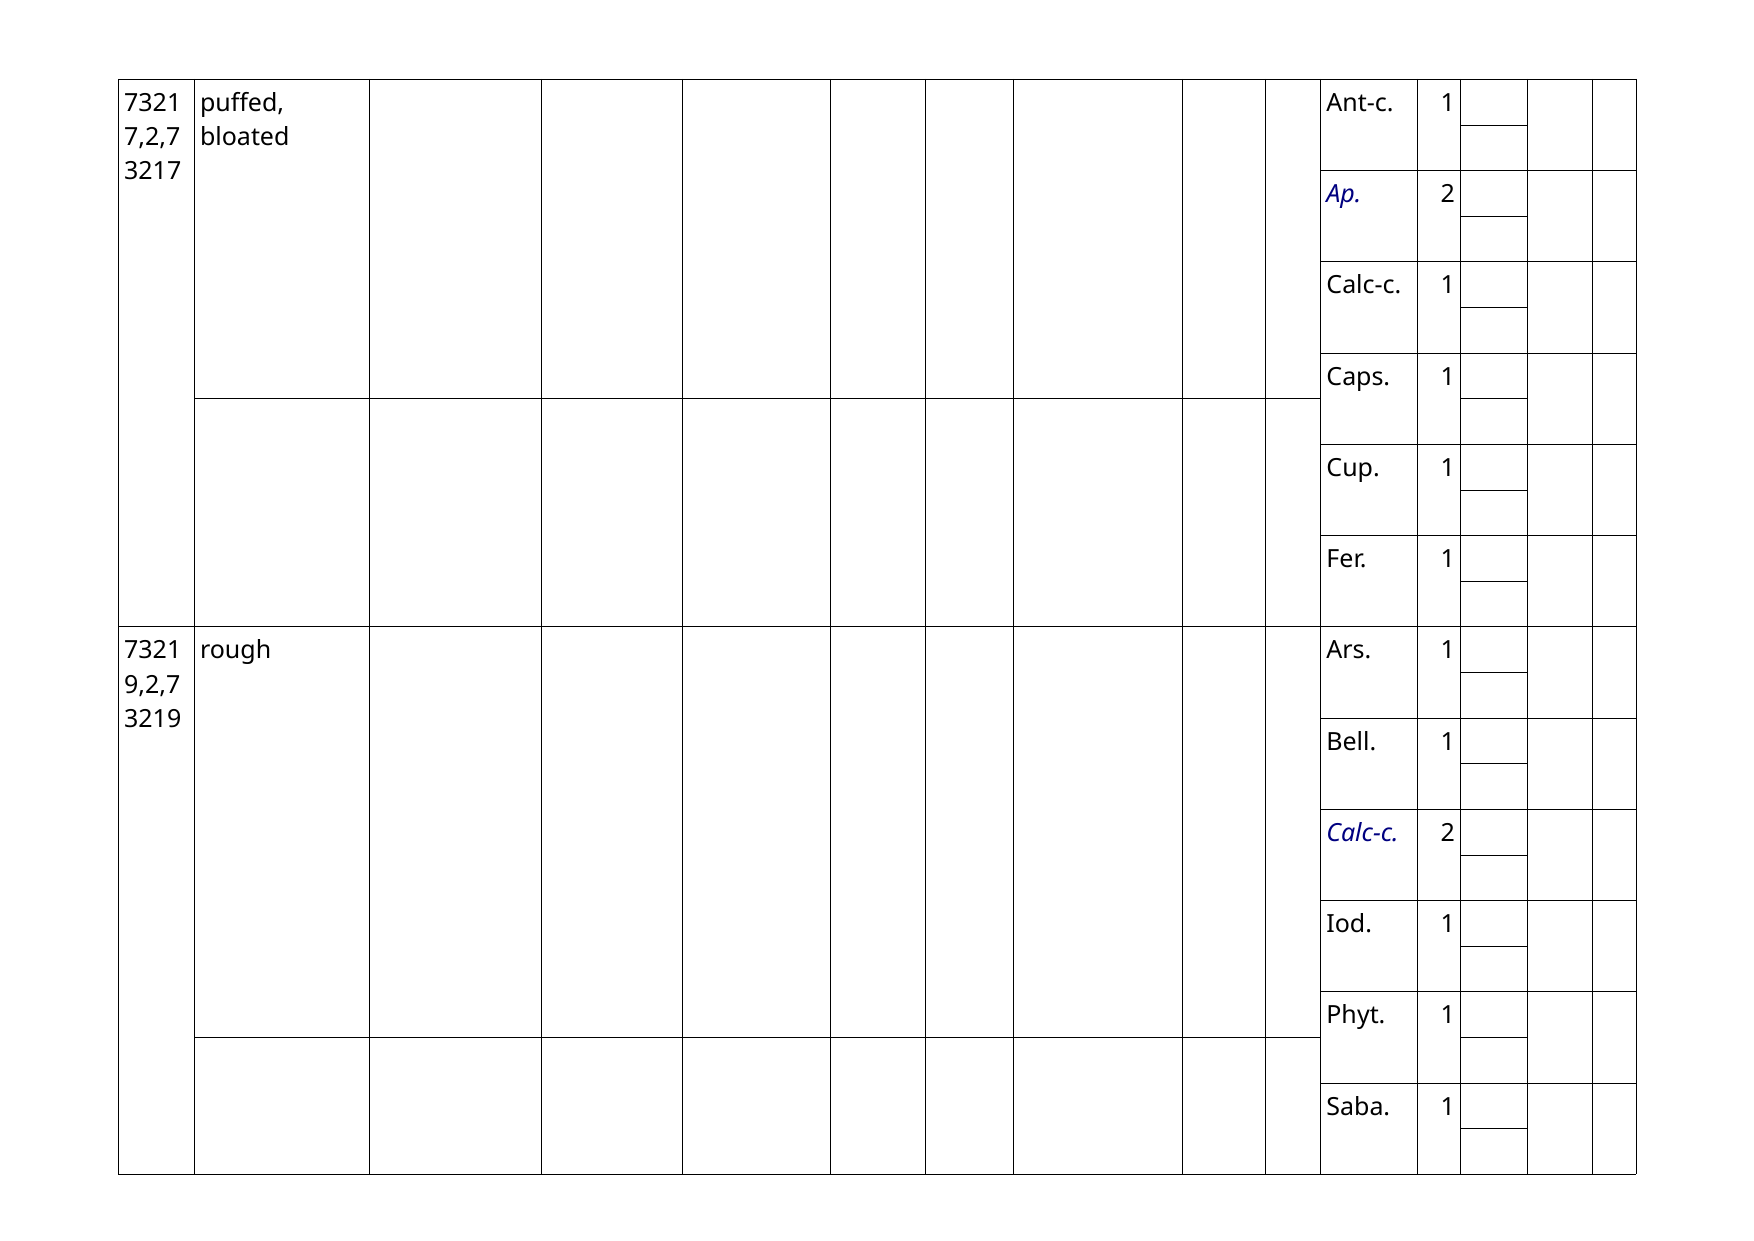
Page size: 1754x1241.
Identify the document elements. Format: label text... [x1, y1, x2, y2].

table_cell [926, 80, 1013, 398]
table_cell rough [195, 627, 369, 1037]
table_cell 1 [1418, 445, 1460, 535]
table_cell Ap. [1321, 171, 1417, 261]
table_cell [1461, 810, 1527, 854]
table_cell [1528, 262, 1592, 353]
table_cell [1461, 1129, 1527, 1174]
table_cell Calc-c. [1321, 262, 1417, 353]
table_cell [831, 399, 925, 626]
table_cell 1 [1418, 719, 1460, 809]
table_cell [1014, 1038, 1182, 1174]
table_cell 1 [1418, 262, 1460, 353]
table_cell 1 [1418, 627, 1460, 718]
table_cell [926, 399, 1013, 626]
table_cell [1266, 399, 1320, 626]
table_cell [1461, 856, 1527, 900]
table_cell [370, 1038, 541, 1174]
table_cell Caps. [1321, 354, 1417, 444]
table_cell [1461, 80, 1527, 124]
table_cell 2 [1418, 810, 1460, 900]
table_cell [1461, 126, 1527, 170]
table_cell [1593, 719, 1636, 809]
table_cell [683, 627, 830, 1037]
table_cell [1461, 947, 1527, 991]
table_cell [1528, 354, 1592, 444]
table_cell 1 [1418, 536, 1460, 626]
table_cell [1266, 627, 1320, 1037]
table_cell [1528, 992, 1592, 1083]
table_cell [926, 1038, 1013, 1174]
table_cell [683, 399, 830, 626]
table_cell [1461, 719, 1527, 763]
table_cell [1461, 308, 1527, 353]
table_cell [1528, 80, 1592, 170]
table_cell [1593, 171, 1636, 261]
table_cell [1014, 627, 1182, 1037]
table_cell [1266, 1038, 1320, 1174]
table_cell [1593, 536, 1636, 626]
table_cell [683, 1038, 830, 1174]
table_cell [1183, 399, 1265, 626]
table_cell [1528, 445, 1592, 535]
table_cell [1461, 354, 1527, 398]
table_cell [1183, 627, 1265, 1037]
table_cell [1593, 627, 1636, 718]
table_cell [195, 1038, 369, 1174]
table_cell [1461, 992, 1527, 1037]
table_cell [831, 80, 925, 398]
table_cell [1014, 399, 1182, 626]
table_cell [1183, 1038, 1265, 1174]
table_cell [195, 399, 369, 626]
table_cell Calc-c. [1321, 810, 1417, 900]
table_cell [1266, 80, 1320, 398]
table_cell [1461, 901, 1527, 946]
table_cell [1461, 764, 1527, 809]
table_cell [1593, 1084, 1636, 1174]
table_cell 73217,2,73217 [119, 80, 194, 626]
table_cell [1461, 262, 1527, 307]
table_cell [1461, 171, 1527, 216]
table_cell [542, 80, 682, 398]
table_cell [1593, 992, 1636, 1083]
table_cell 73219,2,73219 [119, 627, 194, 1174]
table_cell [1528, 536, 1592, 626]
table_cell [1528, 719, 1592, 809]
table_cell [1461, 673, 1527, 718]
table_cell [370, 80, 541, 398]
table_cell Saba. [1321, 1084, 1417, 1174]
table_cell [1593, 80, 1636, 170]
table_cell [1593, 810, 1636, 900]
table_cell [1528, 627, 1592, 718]
table_cell [542, 1038, 682, 1174]
table_cell [1528, 901, 1592, 991]
table_cell Phyt. [1321, 992, 1417, 1083]
table_cell puffed, bloated [195, 80, 369, 398]
table_cell [542, 627, 682, 1037]
table_cell 1 [1418, 992, 1460, 1083]
table_cell [1461, 1038, 1527, 1083]
table_cell [1461, 491, 1527, 535]
table_cell [1461, 1084, 1527, 1128]
table_cell [1593, 445, 1636, 535]
table_cell [1461, 536, 1527, 581]
table_cell [1461, 627, 1527, 672]
table_cell [1593, 901, 1636, 991]
table_cell [370, 627, 541, 1037]
table_cell [542, 399, 682, 626]
table_cell [1461, 217, 1527, 261]
table_cell 1 [1418, 1084, 1460, 1174]
table_cell Ars. [1321, 627, 1417, 718]
table_cell [831, 1038, 925, 1174]
table_cell [926, 627, 1013, 1037]
table_cell [1014, 80, 1182, 398]
table_cell Ant-c. [1321, 80, 1417, 170]
table_cell 1 [1418, 80, 1460, 170]
table_cell 1 [1418, 901, 1460, 991]
table_cell [1528, 171, 1592, 261]
table_cell [831, 627, 925, 1037]
table_cell 2 [1418, 171, 1460, 261]
table_cell [370, 399, 541, 626]
table_cell [1593, 354, 1636, 444]
table_cell [683, 80, 830, 398]
table_cell Cup. [1321, 445, 1417, 535]
table_cell Bell. [1321, 719, 1417, 809]
table_cell [1461, 399, 1527, 444]
table_cell [1528, 810, 1592, 900]
table_cell [1461, 582, 1527, 626]
table_cell [1461, 445, 1527, 489]
table_cell Fer. [1321, 536, 1417, 626]
table_cell [1183, 80, 1265, 398]
table_cell [1528, 1084, 1592, 1174]
table_cell [1593, 262, 1636, 353]
table_cell 1 [1418, 354, 1460, 444]
table_cell Iod. [1321, 901, 1417, 991]
